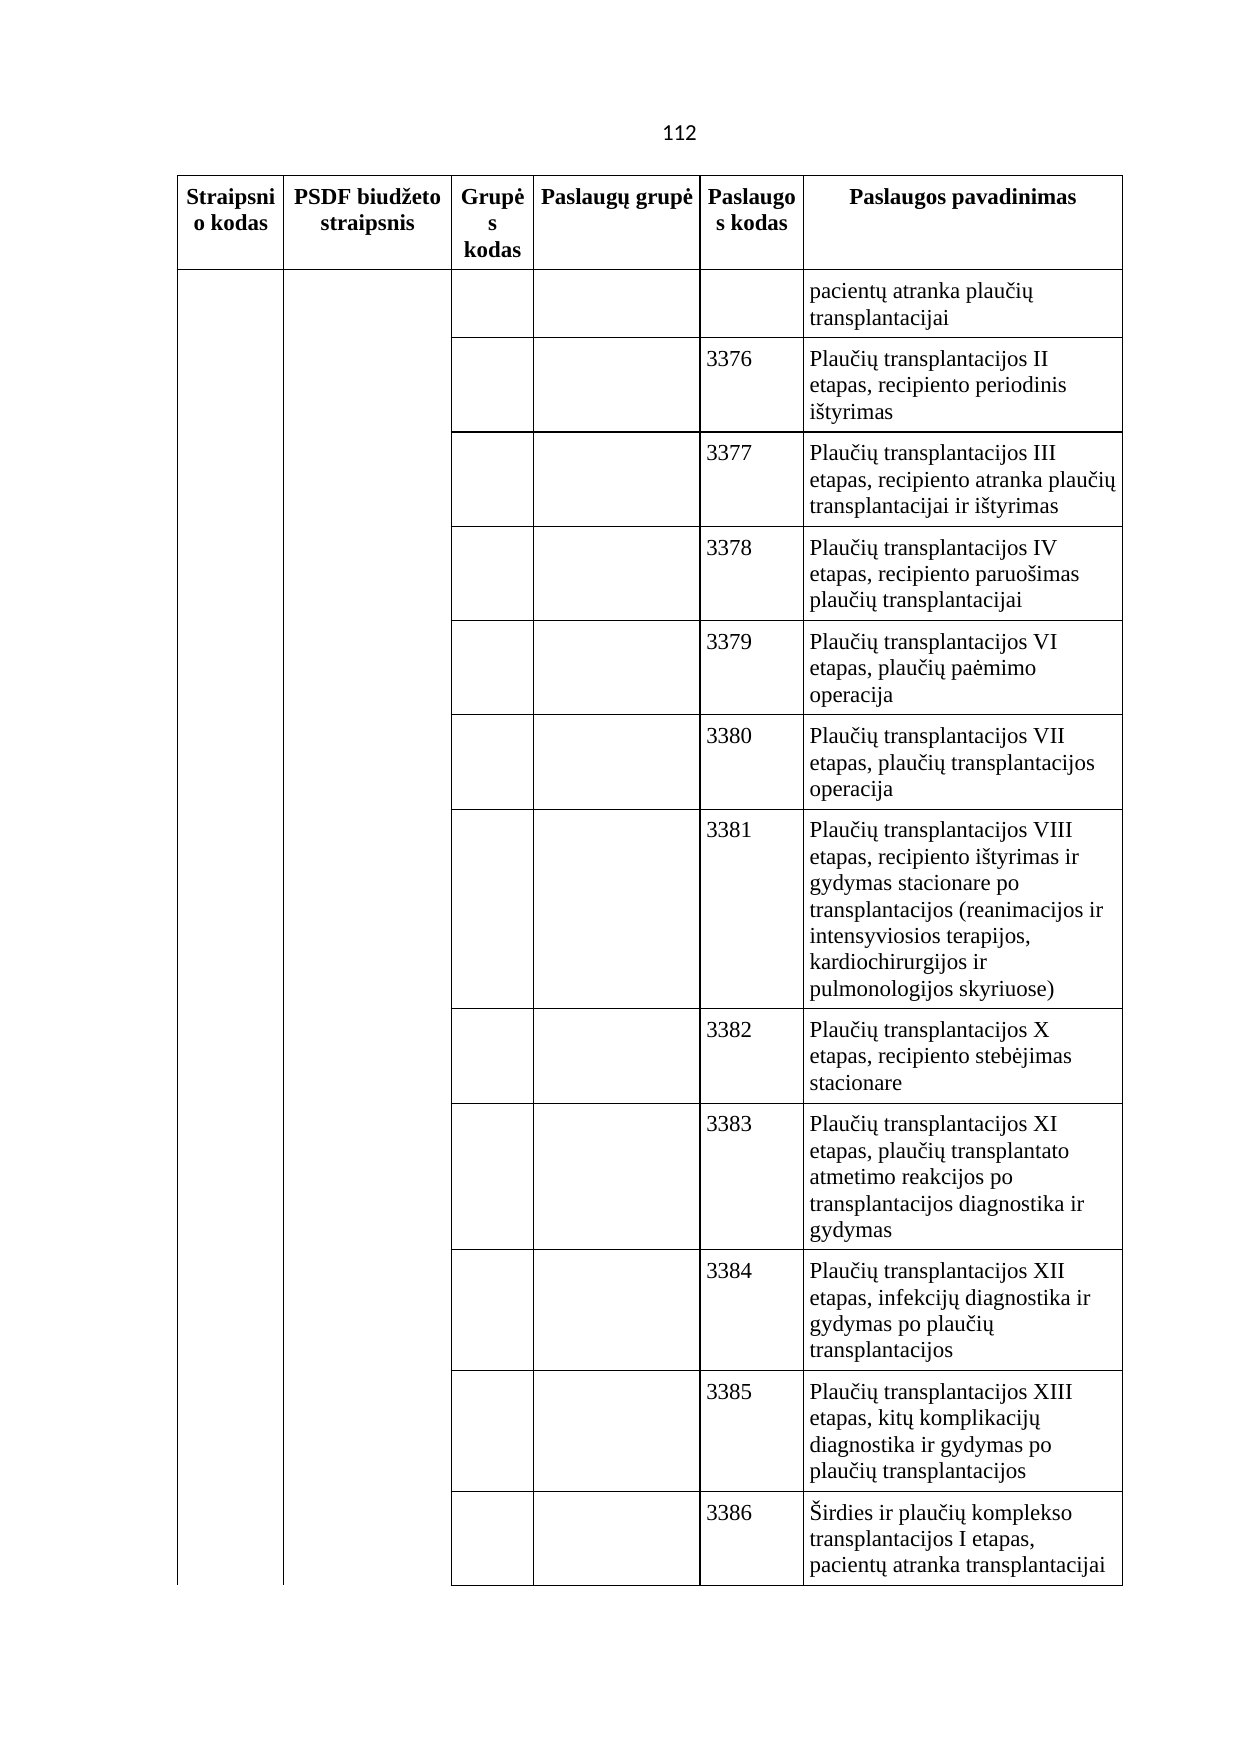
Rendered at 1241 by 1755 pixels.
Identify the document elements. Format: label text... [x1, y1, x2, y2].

table_cell [284, 1370, 451, 1491]
table_cell 3386 [701, 1492, 803, 1585]
table_cell 3380 [701, 715, 803, 808]
table_cell [452, 1250, 533, 1370]
table_cell [452, 715, 533, 808]
table_cell [178, 1249, 283, 1370]
table_cell [284, 1103, 451, 1249]
table_cell Plaučių transplantacijos XIII etapas, kitų komplikacijų diagnostika ir gydymas po plaučių transplantacijos [804, 1371, 1122, 1491]
table_cell [284, 809, 451, 1008]
table_cell Plaučių transplantacijos III etapas, recipiento atranka plaučių transplantacijai ir ištyrimas [804, 433, 1122, 526]
table_cell [284, 1491, 451, 1585]
table_cell [452, 338, 533, 431]
table_cell Plaučių transplantacijos X etapas, recipiento stebėjimas stacionare [804, 1009, 1122, 1102]
table_cell Plaučių transplantacijos XI etapas, plaučių transplantato atmetimo reakcijos po transplantacijos diagnostika ir gydymas [804, 1104, 1122, 1249]
table_cell [452, 270, 533, 337]
table_header Paslaugos pavadinimas [804, 176, 1122, 269]
table_cell [534, 1009, 699, 1102]
table_cell 3379 [701, 621, 803, 714]
table_cell 3377 [701, 433, 803, 526]
table_cell [534, 527, 699, 620]
table_cell [701, 270, 803, 337]
table_cell [534, 270, 699, 337]
table_cell [178, 431, 283, 526]
table_cell [534, 1492, 699, 1585]
table_cell [534, 1104, 699, 1249]
table_cell [178, 270, 283, 337]
table_cell [284, 714, 451, 808]
table_cell 3378 [701, 527, 803, 620]
table_cell 3383 [701, 1104, 803, 1249]
table_header Paslaugos kodas [701, 176, 803, 269]
table_cell 3385 [701, 1371, 803, 1491]
table_cell [452, 810, 533, 1008]
table_cell [178, 1008, 283, 1102]
table_cell [534, 433, 699, 526]
table_cell [284, 270, 451, 337]
table_cell [178, 809, 283, 1008]
table_header Straipsnio kodas [178, 176, 283, 269]
table_cell [452, 527, 533, 620]
table_cell [452, 1104, 533, 1249]
table_cell Plaučių transplantacijos VIII etapas, recipiento ištyrimas ir gydymas stacionare po transplantacijos (reanimacijos ir intensyviosios terapijos, kardiochirurgijos ir pulmonologijos skyriuose) [804, 810, 1122, 1008]
table_cell [534, 810, 699, 1008]
table_cell [452, 1371, 533, 1491]
table_cell [452, 1009, 533, 1102]
table_cell [284, 1249, 451, 1370]
table_cell pacientų atranka plaučių transplantacijai [804, 270, 1122, 337]
table_cell Plaučių transplantacijos II etapas, recipiento periodinis ištyrimas [804, 338, 1122, 431]
table_cell [178, 1491, 283, 1585]
table_cell [534, 621, 699, 714]
table_cell [284, 431, 451, 526]
table_cell [178, 1370, 283, 1491]
table_cell 3382 [701, 1009, 803, 1102]
table_cell [534, 715, 699, 808]
table_cell [178, 620, 283, 714]
table_cell [178, 337, 283, 431]
table_cell [452, 621, 533, 714]
table_header Paslaugų grupė [534, 176, 699, 269]
table_cell [178, 714, 283, 808]
table_cell Plaučių transplantacijos VI etapas, plaučių paėmimo operacija [804, 621, 1122, 714]
table_cell [452, 1492, 533, 1585]
table_cell 3376 [701, 338, 803, 431]
table_cell 3381 [701, 810, 803, 1008]
table_cell Plaučių transplantacijos XII etapas, infekcijų diagnostika ir gydymas po plaučių transplantacijos [804, 1250, 1122, 1370]
table_cell [534, 338, 699, 431]
table_cell Plaučių transplantacijos VII etapas, plaučių transplantacijos operacija [804, 715, 1122, 808]
table_cell [534, 1250, 699, 1370]
table_cell Širdies ir plaučių komplekso transplantacijos I etapas, pacientų atranka transplantacijai [804, 1492, 1122, 1585]
table_header PSDF biudžeto straipsnis [284, 176, 451, 269]
table_cell [178, 1103, 283, 1249]
table_cell [284, 337, 451, 431]
table_cell [452, 433, 533, 526]
table_cell [284, 526, 451, 620]
table_cell Plaučių transplantacijos IV etapas, recipiento paruošimas plaučių transplantacijai [804, 527, 1122, 620]
table_cell [178, 526, 283, 620]
table_cell [534, 1371, 699, 1491]
table_cell [284, 1008, 451, 1102]
table_cell 3384 [701, 1250, 803, 1370]
table_cell [284, 620, 451, 714]
table_header Grupės kodas [452, 176, 533, 269]
